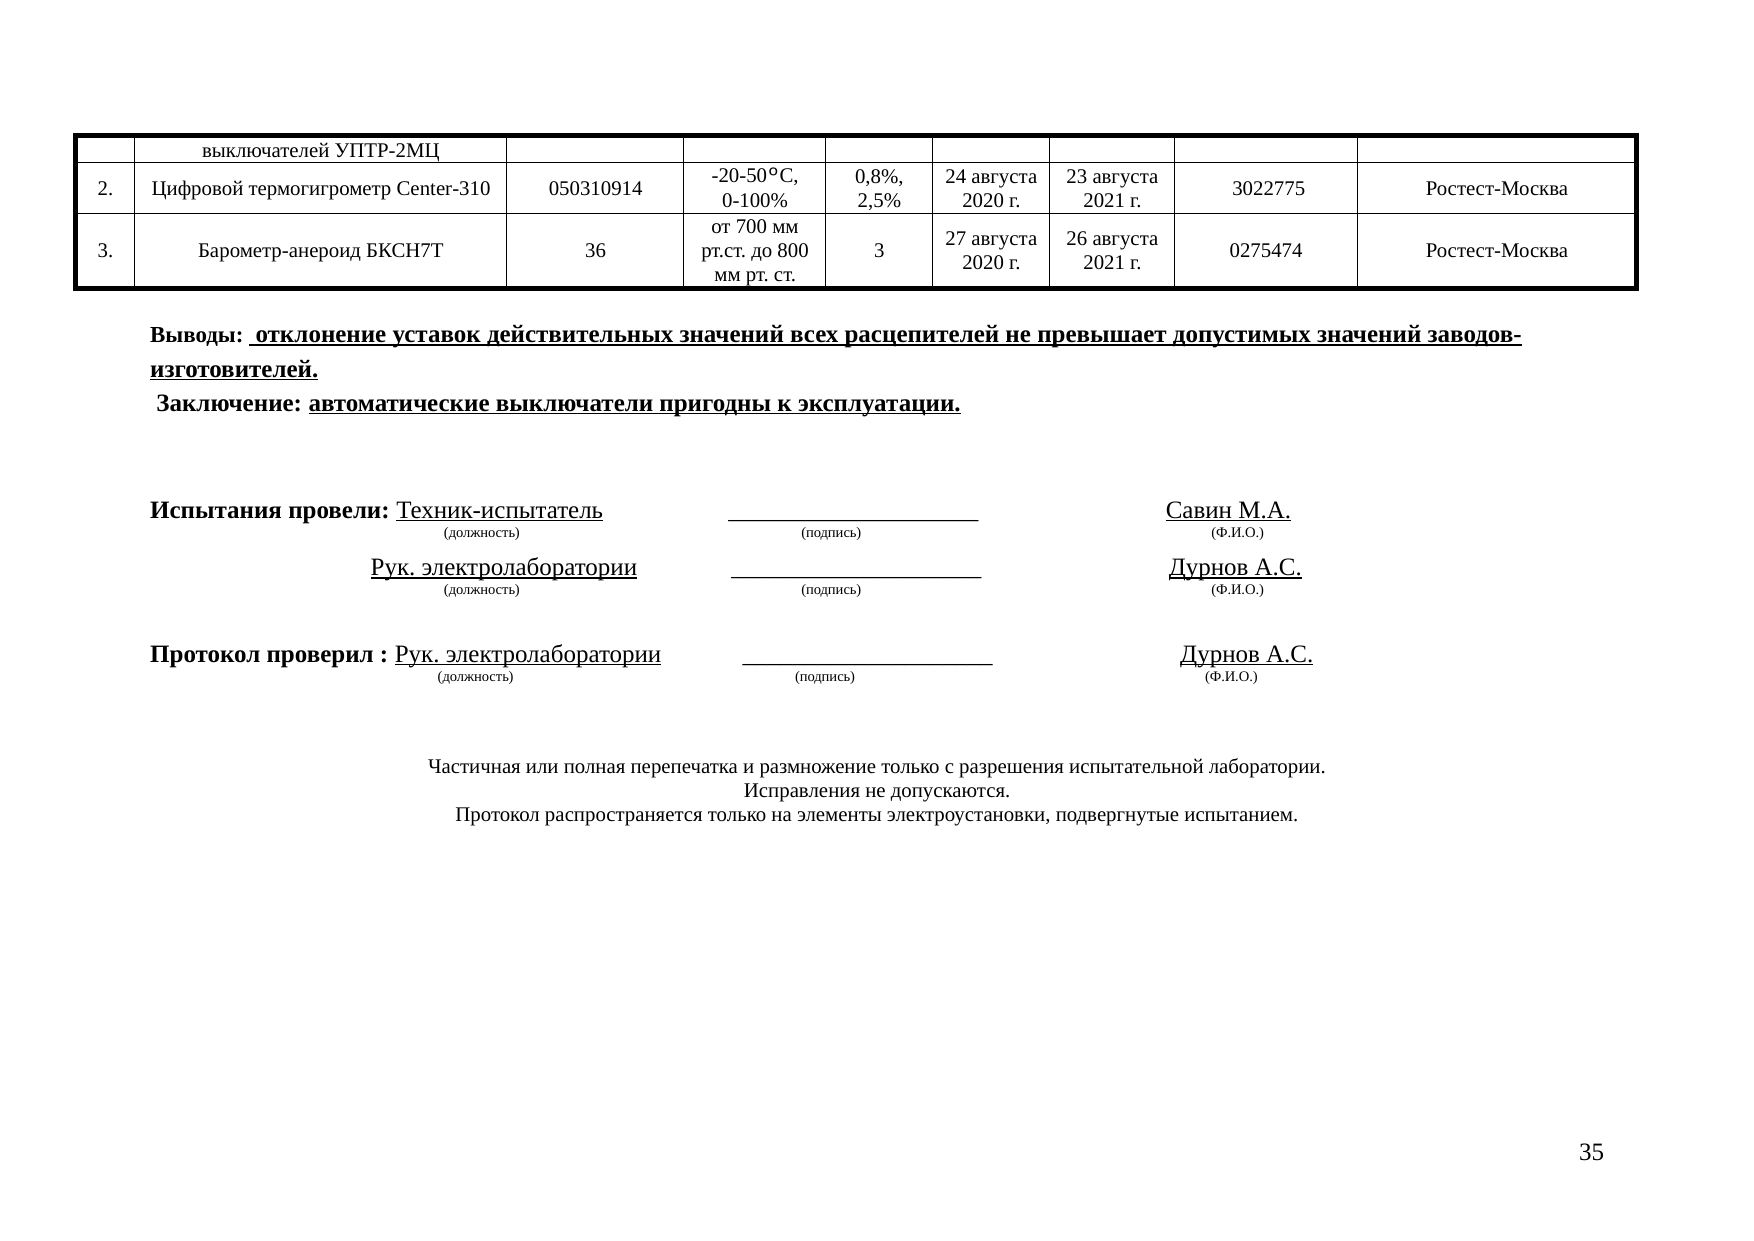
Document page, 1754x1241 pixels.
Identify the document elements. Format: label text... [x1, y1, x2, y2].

text (должность) (подпись) (Ф.И.О.) [150, 667, 1604, 696]
table_cell [507, 138, 683, 162]
table_cell от 700 мм рт.ст. до 800 мм рт. ст. [684, 214, 825, 286]
table_cell [684, 138, 825, 162]
table_cell 3 [826, 214, 932, 286]
text Исправления не допускаются. [150, 778, 1604, 802]
table_cell 050310914 [507, 163, 683, 212]
table_cell 3. [78, 214, 134, 286]
table_cell [1050, 138, 1174, 162]
table_cell [1175, 138, 1357, 162]
table_cell [78, 138, 134, 162]
text Частичная или полная перепечатка и размножение только с разрешения испытательной лаборатории. [150, 754, 1604, 778]
table_cell Ростест-Москва [1358, 214, 1634, 286]
table_cell 36 [507, 214, 683, 286]
table_cell 3022775 [1175, 163, 1357, 212]
text Выводы: отклонение уставок действительных значений всех расцепителей не превышает допустимых значений заводов-изготовителей. [150, 319, 1604, 382]
table_cell 27 августа 2020 г. [933, 214, 1049, 286]
text Заключение: автоматические выключатели пригодны к эксплуатации. [150, 388, 1604, 417]
text Испытания провели: Техник-испытатель ____________________ Савин М.А. [150, 495, 1604, 524]
table_cell 24 августа 2020 г. [933, 163, 1049, 212]
text (должность) (подпись) (Ф.И.О.) [150, 524, 1604, 552]
text Протокол проверил : Рук. электролаборатории ____________________ Дурнов А.С. [150, 639, 1604, 667]
text Рук. электролаборатории ____________________ Дурнов А.С. [283, 552, 1604, 581]
table_cell 26 августа 2021 г. [1050, 214, 1174, 286]
table_cell Ростест-Москва [1358, 163, 1634, 212]
table_cell 0,8%, 2,5% [826, 163, 932, 212]
table_cell Барометр-анероид БКСН7Т [135, 214, 506, 286]
table_cell Цифровой термогигрометр Center-310 [135, 163, 506, 212]
table_cell 23 августа 2021 г. [1050, 163, 1174, 212]
table_cell выключателей УПТР-2МЦ [135, 138, 506, 162]
text (должность) (подпись) (Ф.И.О.) [150, 581, 1604, 610]
table_cell 0275474 [1175, 214, 1357, 286]
table_cell [1358, 138, 1634, 162]
table_cell -20-50ºС, 0-100% [684, 163, 825, 212]
table_cell [933, 138, 1049, 162]
table_cell [826, 138, 932, 162]
table_cell 2. [78, 163, 134, 212]
text Протокол распространяется только на элементы электроустановки, подвергнутые испытанием. [150, 802, 1604, 826]
